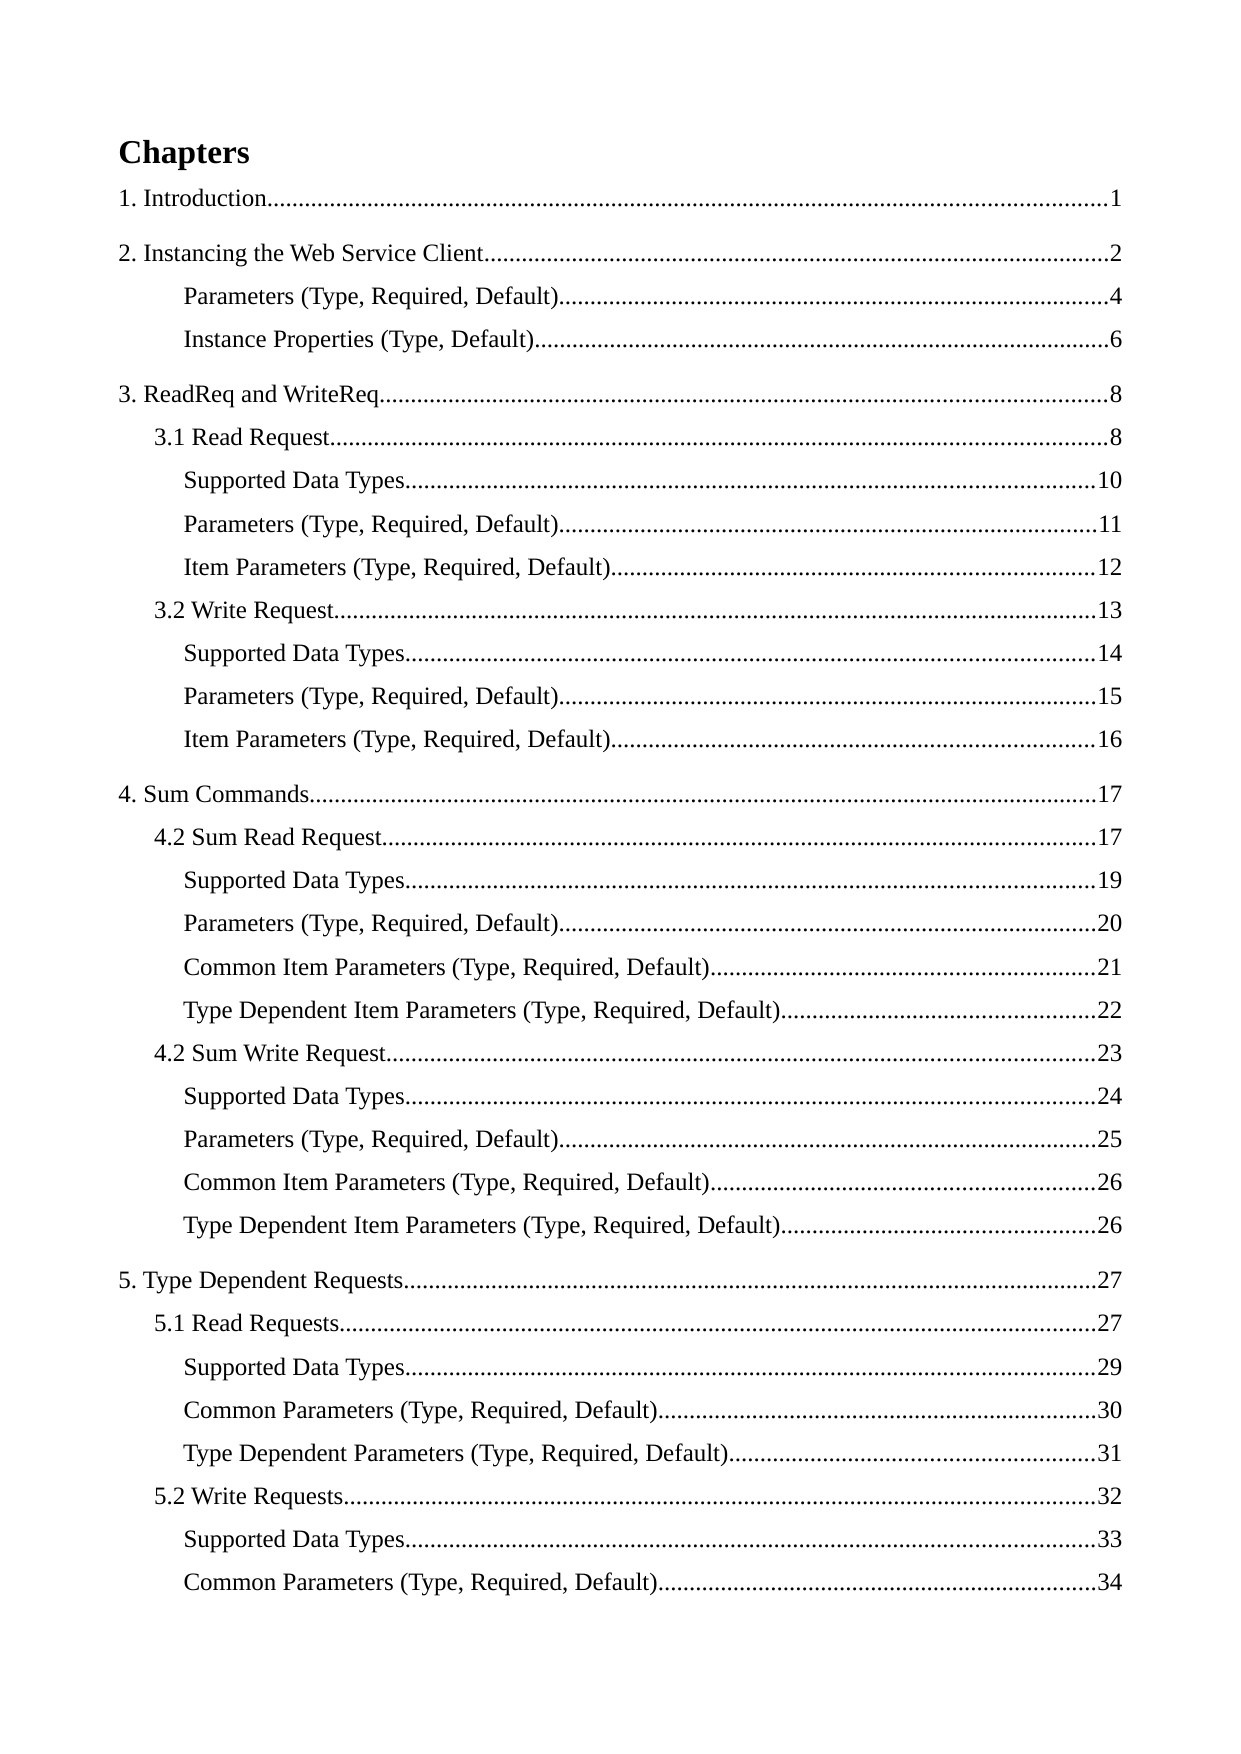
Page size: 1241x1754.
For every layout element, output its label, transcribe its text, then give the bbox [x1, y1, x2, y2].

text Supported Data Types 29 [177, 1352, 1122, 1380]
text Common Parameters (Type, Required, Default) 30 [177, 1395, 1122, 1423]
text 5.2 Write Requests 32 [148, 1481, 1122, 1510]
text Parameters (Type, Required, Default) 4 [177, 281, 1122, 310]
text 4.2 Sum Read Request 17 [148, 822, 1122, 851]
text Item Parameters (Type, Required, Default) 16 [177, 724, 1122, 753]
text Type Dependent Item Parameters (Type, Required, Default) 22 [177, 995, 1122, 1023]
text Supported Data Types 24 [177, 1081, 1122, 1110]
text Instance Properties (Type, Default) 6 [177, 324, 1122, 353]
text 3.1 Read Request 8 [148, 422, 1122, 451]
text Common Item Parameters (Type, Required, Default) 26 [177, 1167, 1122, 1196]
subtitle Chapters [118, 132, 1122, 171]
text 5. Type Dependent Requests 27 [118, 1265, 1122, 1294]
text Parameters (Type, Required, Default) 15 [177, 681, 1122, 710]
text 2. Instancing the Web Service Client 2 [118, 238, 1122, 267]
text Common Item Parameters (Type, Required, Default) 21 [177, 952, 1122, 980]
text 3. ReadReq and WriteReq 8 [118, 379, 1122, 408]
text Supported Data Types 14 [177, 638, 1122, 667]
text Parameters (Type, Required, Default) 11 [177, 509, 1122, 537]
text 3.2 Write Request 13 [148, 595, 1122, 624]
text Type Dependent Parameters (Type, Required, Default) 31 [177, 1438, 1122, 1467]
text Common Parameters (Type, Required, Default) 34 [177, 1567, 1122, 1596]
text Supported Data Types 10 [177, 466, 1122, 494]
text Supported Data Types 33 [177, 1524, 1122, 1553]
text 1. Introduction 1 [118, 183, 1122, 212]
text 4.2 Sum Write Request 23 [148, 1038, 1122, 1067]
text Item Parameters (Type, Required, Default) 12 [177, 552, 1122, 581]
text 4. Sum Commands 17 [118, 779, 1122, 808]
text Type Dependent Item Parameters (Type, Required, Default) 26 [177, 1210, 1122, 1239]
text Parameters (Type, Required, Default) 20 [177, 908, 1122, 937]
text Supported Data Types 19 [177, 865, 1122, 894]
text 5.1 Read Requests 27 [148, 1308, 1122, 1337]
text Parameters (Type, Required, Default) 25 [177, 1124, 1122, 1153]
